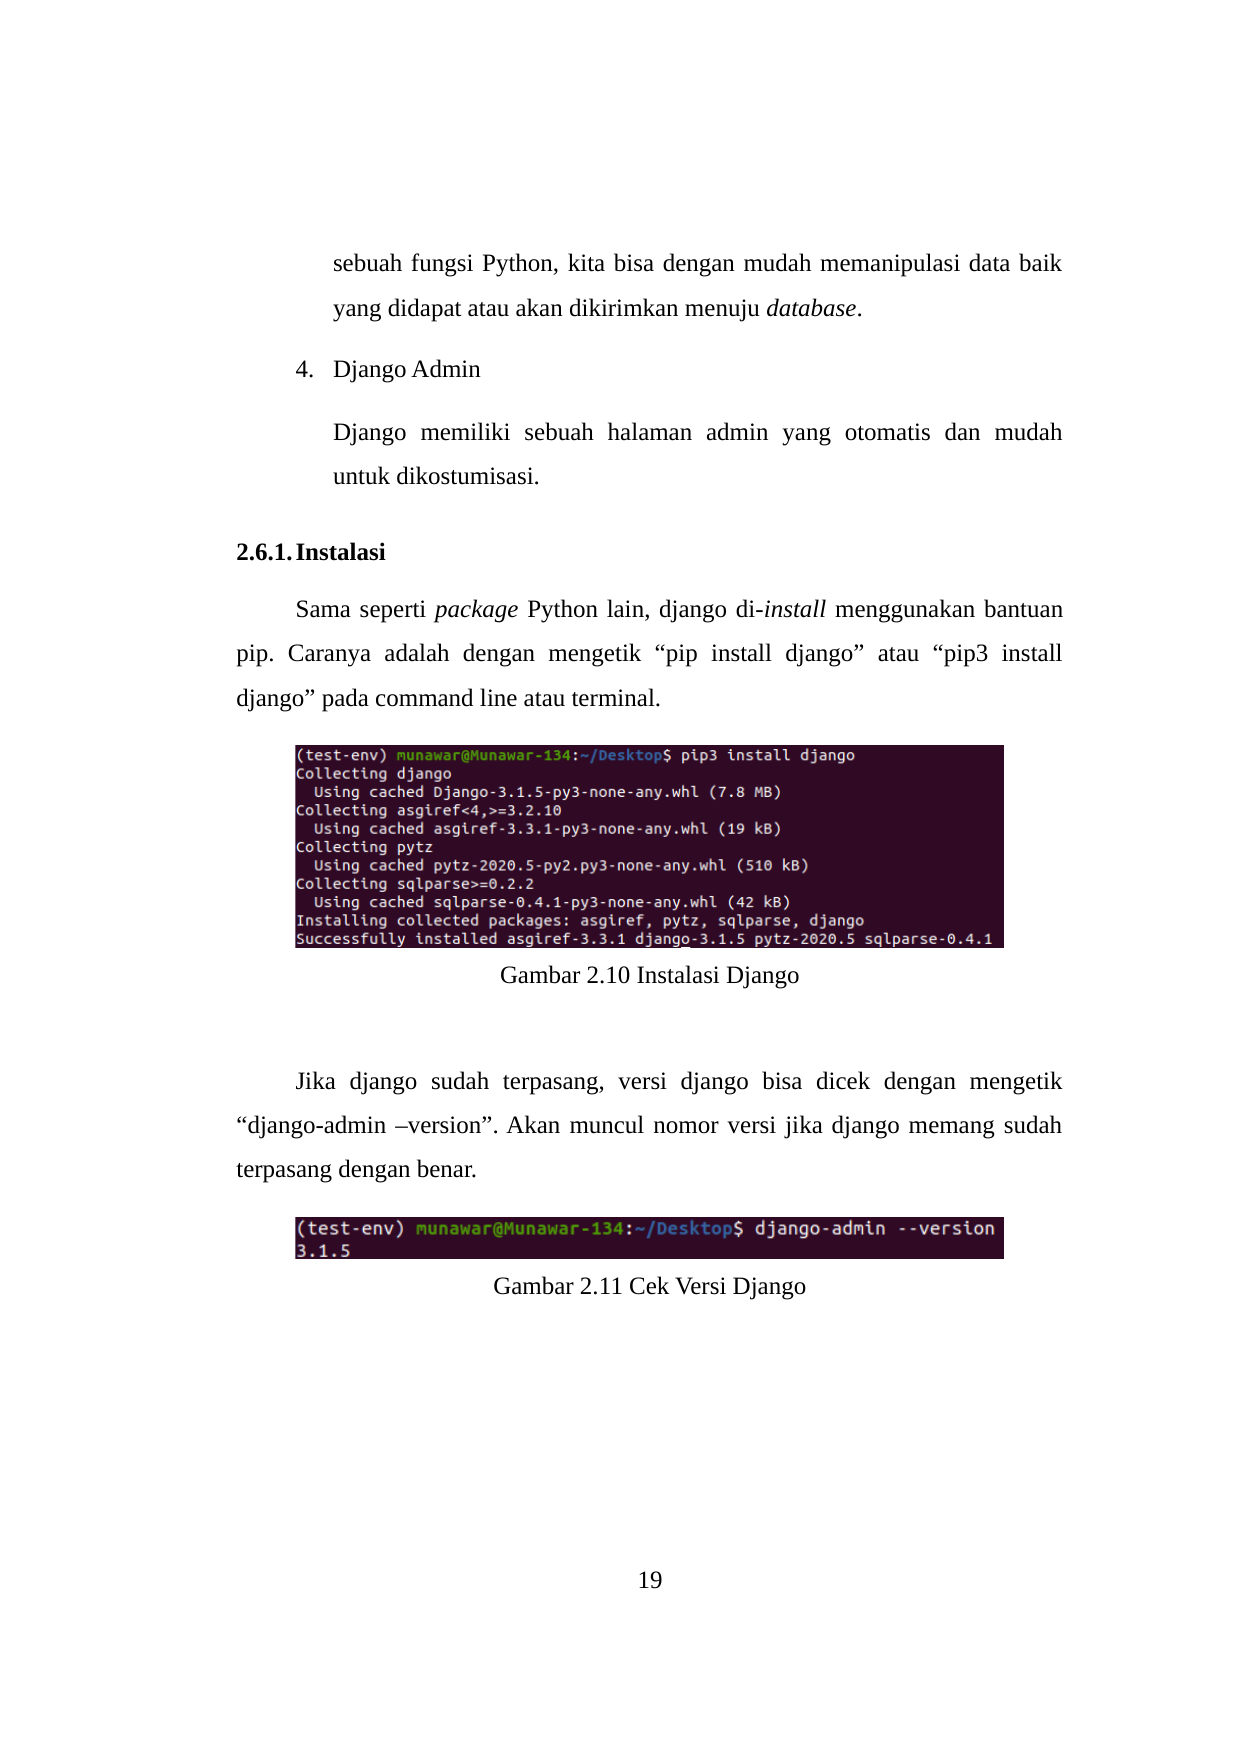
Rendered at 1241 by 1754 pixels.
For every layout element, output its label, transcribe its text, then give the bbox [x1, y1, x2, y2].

list Django memiliki sebuah halaman admin yang otomatis dan mudah untuk dikostumisasi. [295, 404, 1063, 493]
list sebuah fungsi Python, kita bisa dengan mudah memanipulasi data baik yang didapat atau akan dikirimkan menuju database. [295, 236, 1063, 325]
picture [295, 745, 1004, 948]
text Sama seperti package Python lain, django di-install menggunakan bantuan pip. Caranya adalah dengan mengetik “pip install django” atau “pip3 install django” pada command line atau terminal. [236, 582, 1063, 715]
text Gambar 2.10 Instalasi Django [295, 948, 1004, 992]
list Django Admin [295, 342, 1063, 387]
text Jika django sudah terpasang, versi django bisa dicek dengan mengetik “django-admin –version”. Akan muncul nomor versi jika django memang sudah terpasang dengan benar. [236, 1054, 1063, 1187]
picture [295, 1217, 1004, 1259]
subtitle Instalasi [236, 525, 1063, 569]
text Gambar 2.11 Cek Versi Django [295, 1259, 1004, 1303]
